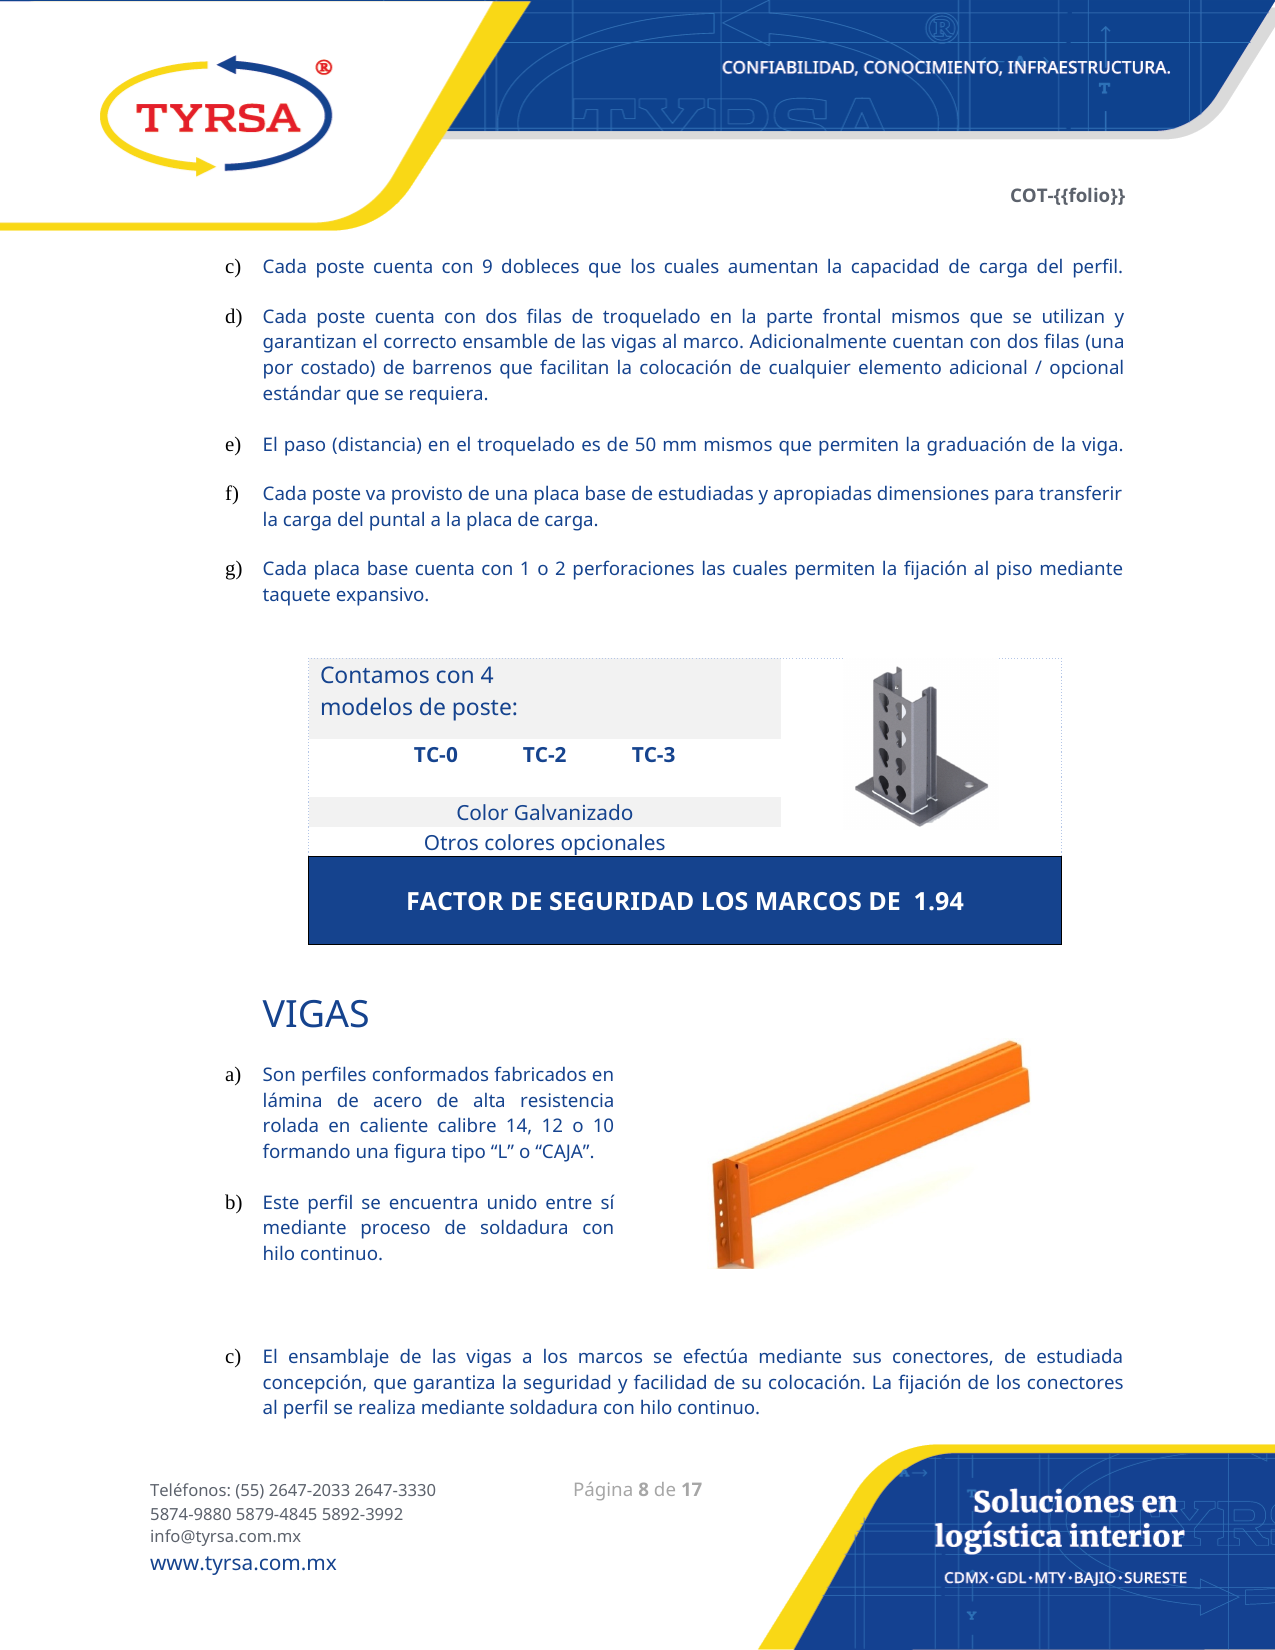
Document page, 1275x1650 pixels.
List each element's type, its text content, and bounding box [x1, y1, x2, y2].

table_cell Otros colores opcionales [309, 827, 781, 856]
table_header [781, 658, 1061, 856]
table_cell Color Galvanizado [309, 797, 781, 827]
table_cell FACTOR DE SEGURIDAD LOS MARCOS DE 1.94 [309, 857, 1061, 944]
list Cada poste cuenta con dos filas de troquelado en la parte frontal mismos que se utilizan y garantizan el correcto ensamble de las vigas al marco. Adicionalmente cuentan con dos filas (una por costado) de barrenos que facilitan la colocación de cualquier elemento adicional / opcional estándar que se requiera. [225, 303, 1125, 405]
list Cada poste va provisto de una placa base de estudiadas y apropiadas dimensiones para transferir la carga del puntal a la placa de carga. [225, 481, 1125, 556]
list El paso (distancia) en el troquelado es de 50 mm mismos que permiten la graduación de la viga. [225, 431, 1125, 481]
table_header [626, 988, 1113, 1343]
list El ensamblaje de las vigas a los marcos se efectúa mediante sus conectores, de estudiada concepción, que garantiza la seguridad y facilidad de su colocación. La fijación de los conectores al perfil se realiza mediante soldadura con hilo continuo. [225, 1343, 1125, 1420]
table_cell TC-0 TC-2 TC-3 [309, 740, 781, 797]
table_header Contamos con 4 modelos de poste: [309, 658, 781, 739]
table_header VIGAS Son perfiles conformados fabricados en lámina de acero de alta resistencia rolada en caliente calibre 14, 12 o 10 formando una figura tipo “L” o “CAJA”. Este perfil se encuentra unido entre sí mediante proceso de soldadura con hilo continuo. [139, 988, 626, 1343]
list Cada poste cuenta con 9 dobleces que los cuales aumentan la capacidad de carga del perfil. [225, 254, 1125, 303]
list Cada placa base cuenta con 1 o 2 perforaciones las cuales permiten la fijación al piso mediante taquete expansivo. [225, 556, 1125, 607]
